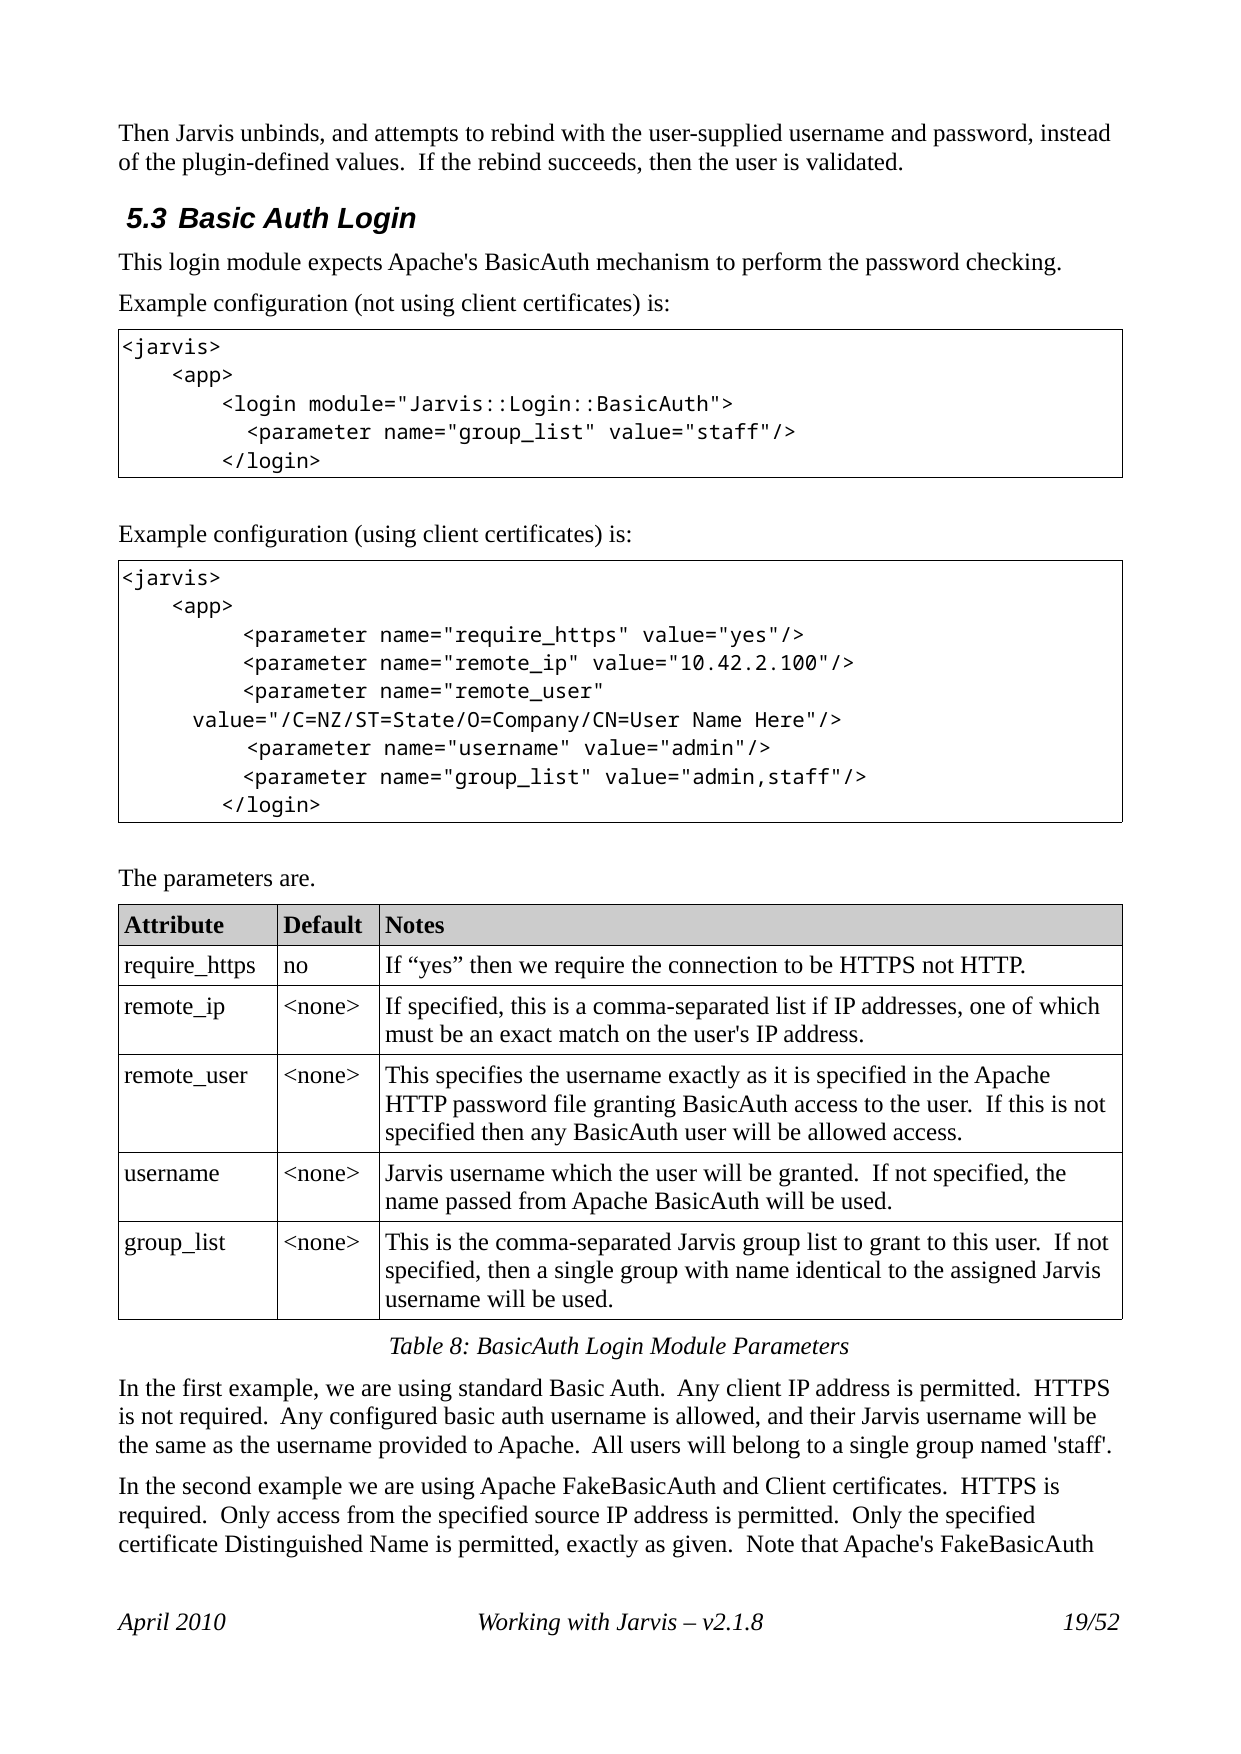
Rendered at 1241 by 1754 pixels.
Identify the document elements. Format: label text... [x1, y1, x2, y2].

text <parameter name="remote_ip" value="10.42.2.100"/> [119, 645, 1122, 674]
text The parameters are. [118, 863, 1122, 892]
text Then Jarvis unbinds, and attempts to rebind with the user-supplied username and password, instead of the plugin-defined values. If the rebind succeeds, then the user is validated. [118, 118, 1122, 176]
table_header Attribute [119, 905, 277, 945]
text Table 8: BasicAuth Login Module Parameters [118, 1331, 1122, 1360]
text value="/C=NZ/ST=State/O=Company/CN=User Name Here"/> [119, 702, 1122, 731]
text <jarvis> [119, 561, 1122, 588]
text <app> [119, 588, 1122, 617]
table_cell This is the comma-separated Jarvis group list to grant to this user. If not specified, then a single group with name identical to the assigned Jarvis username will be used. [380, 1222, 1122, 1319]
table_cell remote_user [119, 1055, 277, 1152]
table_cell remote_ip [119, 986, 277, 1054]
table_cell Jarvis username which the user will be granted. If not specified, the name passed from Apache BasicAuth will be used. [380, 1153, 1122, 1221]
text <app> [119, 358, 1122, 386]
table_header Notes [380, 905, 1122, 945]
table_cell <none> [278, 986, 379, 1054]
subtitle Basic Auth Login [118, 201, 1122, 234]
table_cell If specified, this is a comma-separated list if IP addresses, one of which must be an exact match on the user's IP address. [380, 986, 1122, 1054]
text <login module="Jarvis::Login::BasicAuth"> [119, 386, 1122, 414]
text <parameter name="group_list" value="admin,staff"/> [119, 759, 1122, 787]
table_cell <none> [278, 1222, 379, 1319]
table_cell group_list [119, 1222, 277, 1319]
table_cell This specifies the username exactly as it is specified in the Apache HTTP password file granting BasicAuth access to the user. If this is not specified then any BasicAuth user will be allowed access. [380, 1055, 1122, 1152]
text Example configuration (using client certificates) is: [118, 519, 1122, 547]
table_cell username [119, 1153, 277, 1221]
text </login> [119, 787, 1122, 822]
table_cell no [278, 946, 379, 985]
text <parameter name="group_list" value="staff"/> [119, 414, 1122, 443]
text Example configuration (not using client certificates) is: [118, 288, 1122, 317]
table_header Default [278, 905, 379, 945]
table_cell If “yes” then we require the connection to be HTTPS not HTTP. [380, 946, 1122, 985]
text </login> [119, 443, 1122, 477]
table_cell <none> [278, 1055, 379, 1152]
text <parameter name="remote_user" [119, 674, 1122, 702]
table_cell require_https [119, 946, 277, 985]
text <jarvis> [119, 330, 1122, 358]
text In the first example, we are using standard Basic Auth. Any client IP address is permitted. HTTPS is not required. Any configured basic auth username is allowed, and their Jarvis username will be the same as the username provided to Apache. All users will belong to a single group named 'staff'. [118, 1373, 1122, 1459]
text <parameter name="require_https" value="yes"/> [119, 617, 1122, 645]
table_cell <none> [278, 1153, 379, 1221]
text <parameter name="username" value="admin"/> [119, 731, 1122, 759]
text In the second example we are using Apache FakeBasicAuth and Client certificates. HTTPS is required. Only access from the specified source IP address is permitted. Only the specified certificate Distinguished Name is permitted, exactly as given. Note that Apache's FakeBasicAuth [118, 1471, 1122, 1558]
text This login module expects Apache's BasicAuth mechanism to perform the password checking. [118, 247, 1122, 275]
